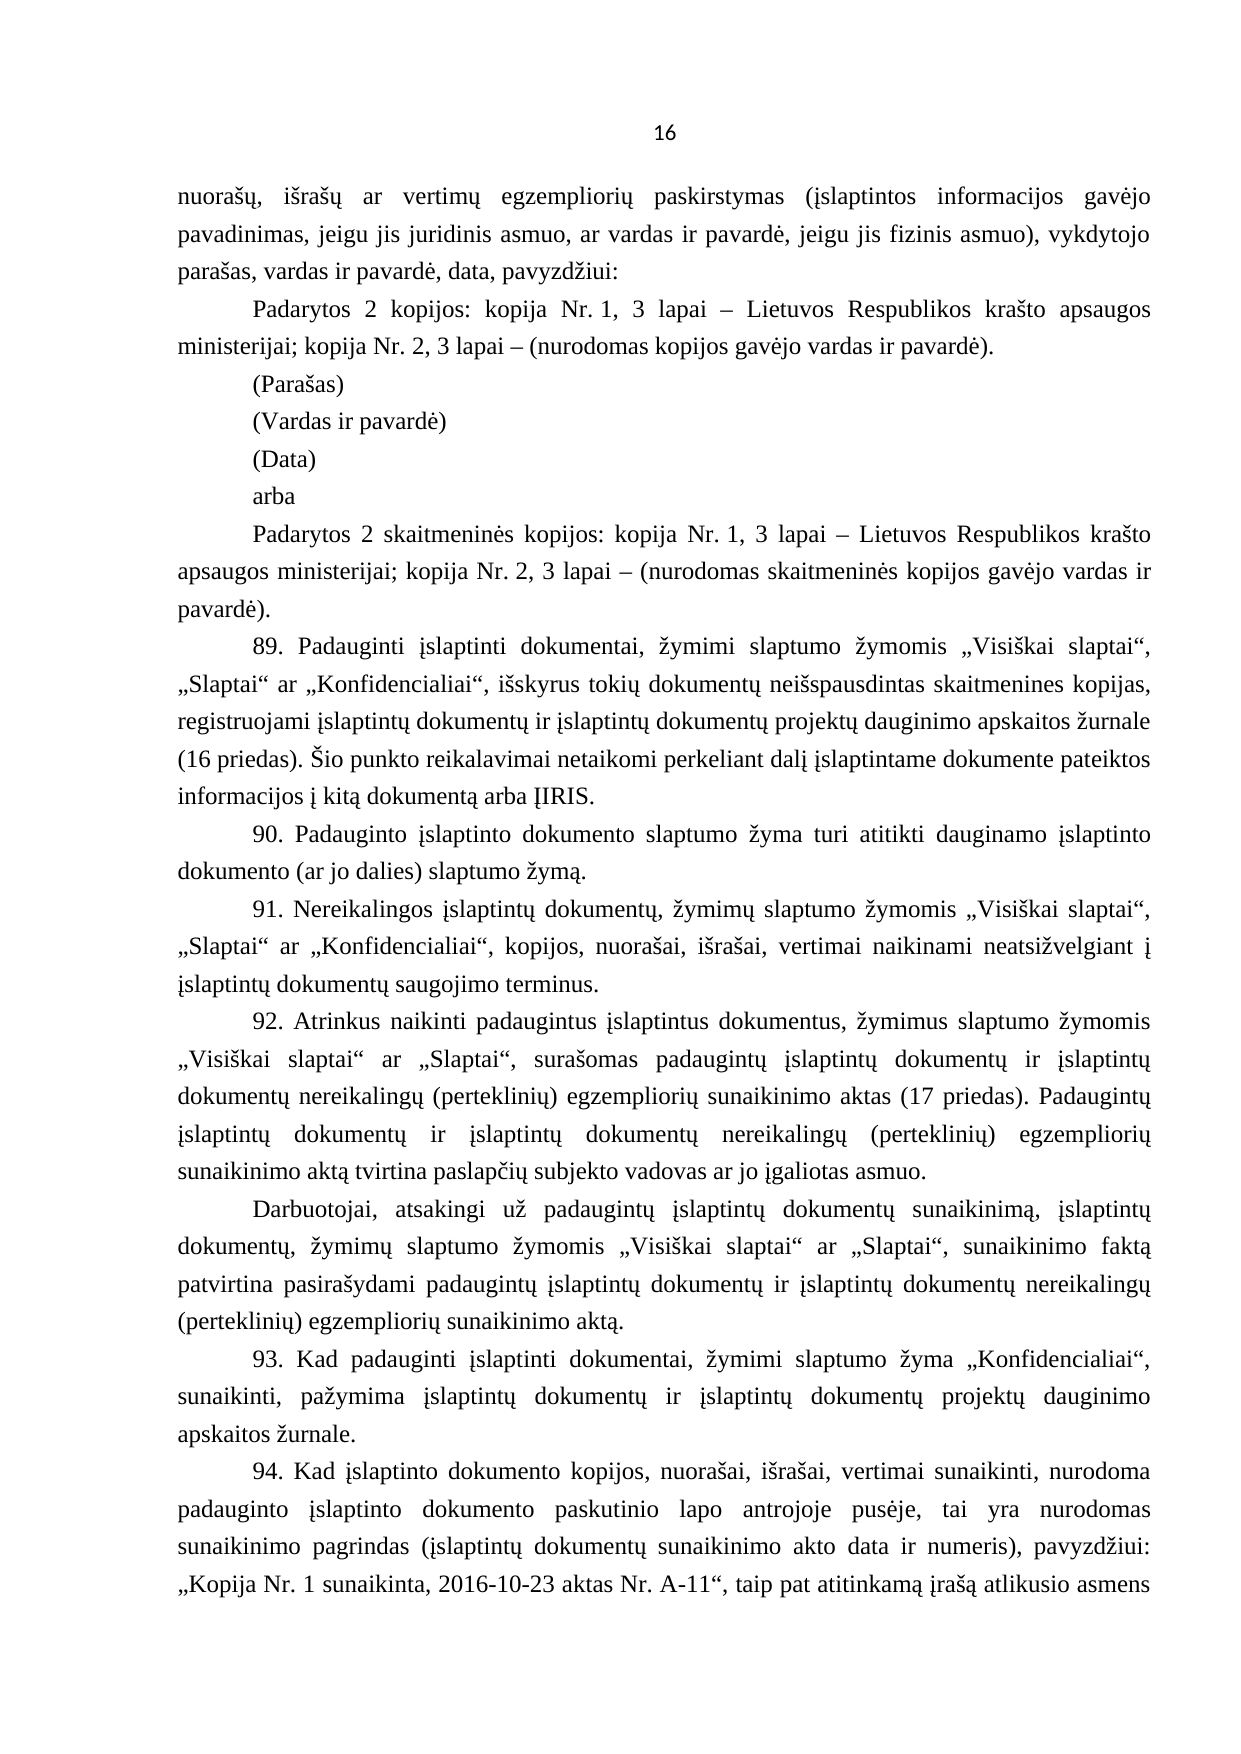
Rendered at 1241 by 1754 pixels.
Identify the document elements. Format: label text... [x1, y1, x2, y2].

text 92. Atrinkus naikinti padaugintus įslaptintus dokumentus, žymimus slaptumo žymomis „Visiškai slaptai“ ar „Slaptai“, surašomas padaugintų įslaptintų dokumentų ir įslaptintų dokumentų nereikalingų (perteklinių) egzempliorių sunaikinimo aktas (17 priedas). Padaugintų įslaptintų dokumentų ir įslaptintų dokumentų nereikalingų (perteklinių) egzempliorių sunaikinimo aktą tvirtina paslapčių subjekto vadovas ar jo įgaliotas asmuo. [177, 997, 1152, 1185]
text 91. Nereikalingos įslaptintų dokumentų, žymimų slaptumo žymomis „Visiškai slaptai“, „Slaptai“ ar „Konfidencialiai“, kopijos, nuorašai, išrašai, vertimai naikinami neatsižvelgiant į įslaptintų dokumentų saugojimo terminus. [177, 885, 1152, 997]
text 93. Kad padauginti įslaptinti dokumentai, žymimi slaptumo žyma „Konfidencialiai“, sunaikinti, pažymima įslaptintų dokumentų ir įslaptintų dokumentų projektų dauginimo apskaitos žurnale. [177, 1335, 1152, 1447]
text (Vardas ir pavardė) [177, 397, 1152, 435]
text Darbuotojai, atsakingi už padaugintų įslaptintų dokumentų sunaikinimą, įslaptintų dokumentų, žymimų slaptumo žymomis „Visiškai slaptai“ ar „Slaptai“, sunaikinimo faktą patvirtina pasirašydami padaugintų įslaptintų dokumentų ir įslaptintų dokumentų nereikalingų (perteklinių) egzempliorių sunaikinimo aktą. [177, 1185, 1152, 1335]
text (Data) [177, 435, 1152, 472]
text Padarytos 2 skaitmeninės kopijos: kopija Nr. 1, 3 lapai – Lietuvos Respublikos krašto apsaugos ministerijai; kopija Nr. 2, 3 lapai – (nurodomas skaitmeninės kopijos gavėjo vardas ir pavardė). [177, 510, 1152, 622]
text Padarytos 2 kopijos: kopija Nr. 1, 3 lapai – Lietuvos Respublikos krašto apsaugos ministerijai; kopija Nr. 2, 3 lapai – (nurodomas kopijos gavėjo vardas ir pavardė). [177, 285, 1152, 360]
text arba [177, 472, 1152, 510]
text 89. Padauginti įslaptinti dokumentai, žymimi slaptumo žymomis „Visiškai slaptai“, „Slaptai“ ar „Konfidencialiai“, išskyrus tokių dokumentų neišspausdintas skaitmenines kopijas, registruojami įslaptintų dokumentų ir įslaptintų dokumentų projektų dauginimo apskaitos žurnale (16 priedas). Šio punkto reikalavimai netaikomi perkeliant dalį įslaptintame dokumente pateiktos informacijos į kitą dokumentą arba ĮIRIS. [177, 622, 1152, 810]
text (Parašas) [177, 360, 1152, 397]
text 94. Kad įslaptinto dokumento kopijos, nuorašai, išrašai, vertimai sunaikinti, nurodoma padauginto įslaptinto dokumento paskutinio lapo antrojoje pusėje, tai yra nurodomas sunaikinimo pagrindas (įslaptintų dokumentų sunaikinimo akto data ir numeris), pavyzdžiui: „Kopija Nr. 1 sunaikinta, 2016-10-23 aktas Nr. A-11“, taip pat atitinkamą įrašą atlikusio asmens [177, 1447, 1152, 1597]
text 90. Padauginto įslaptinto dokumento slaptumo žyma turi atitikti dauginamo įslaptinto dokumento (ar jo dalies) slaptumo žymą. [177, 810, 1152, 885]
text nuorašų, išrašų ar vertimų egzempliorių paskirstymas (įslaptintos informacijos gavėjo pavadinimas, jeigu jis juridinis asmuo, ar vardas ir pavardė, jeigu jis fizinis asmuo), vykdytojo parašas, vardas ir pavardė, data, pavyzdžiui: [177, 172, 1152, 285]
